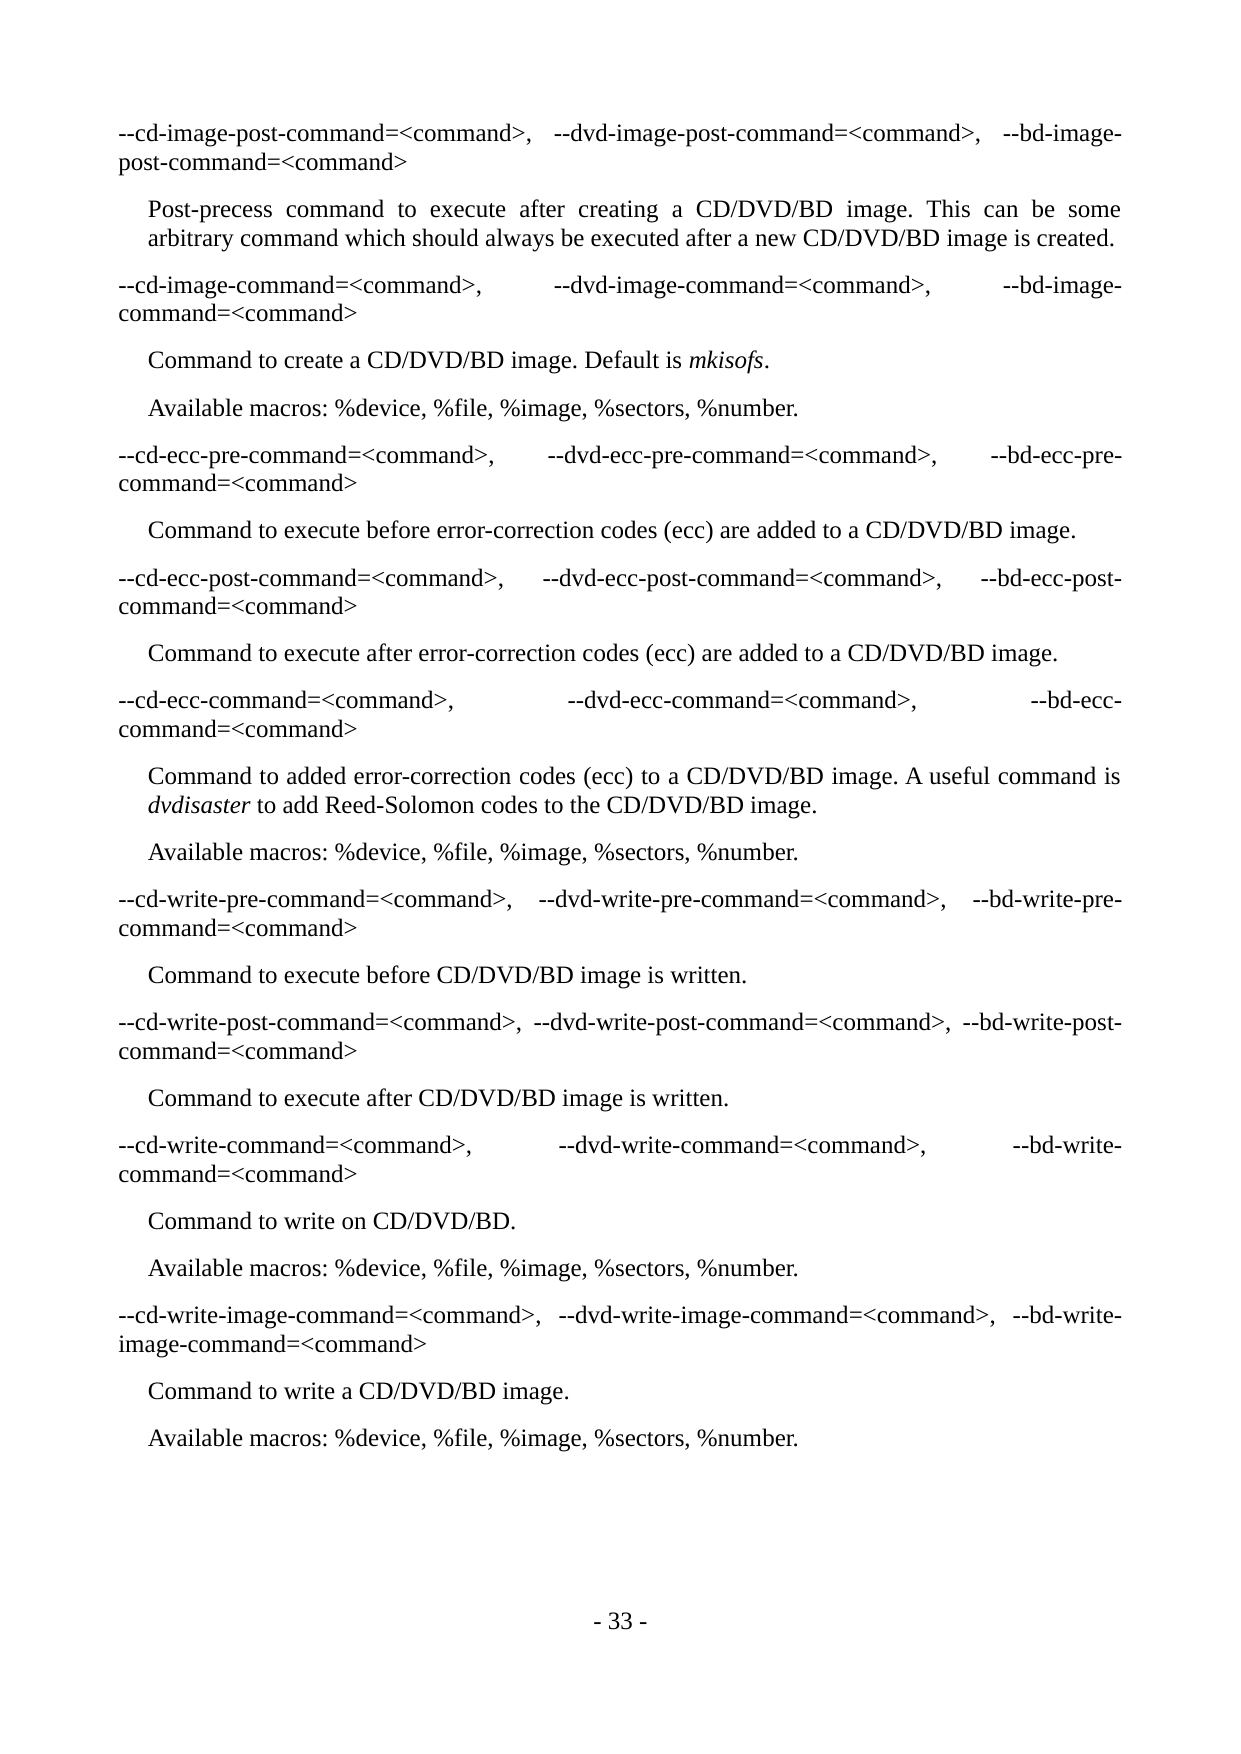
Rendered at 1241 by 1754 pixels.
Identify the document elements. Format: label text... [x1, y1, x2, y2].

text Command to execute before error-correction codes (ecc) are added to a CD/DVD/BD image. [148, 516, 1122, 544]
title --cd-ecc-command=<command>, --dvd-ecc-command=<command>, --bd-ecc-command=<command> [118, 686, 1122, 743]
text Command to execute after CD/DVD/BD image is written. [148, 1083, 1122, 1112]
text Available macros: %device, %file, %image, %sectors, %number. [148, 393, 1122, 421]
text Command to write on CD/DVD/BD. [148, 1206, 1122, 1235]
title --cd-ecc-post-command=<command>, --dvd-ecc-post-command=<command>, --bd-ecc-post-command=<command> [118, 563, 1122, 620]
title --cd-write-image-command=<command>, --dvd-write-image-command=<command>, --bd-write-image-command=<command> [118, 1300, 1122, 1358]
title --cd-image-command=<command>, --dvd-image-command=<command>, --bd-image-command=<command> [118, 270, 1122, 327]
text Available macros: %device, %file, %image, %sectors, %number. [148, 1253, 1122, 1282]
title --cd-write-post-command=<command>, --dvd-write-post-command=<command>, --bd-write-post-command=<command> [118, 1007, 1122, 1065]
title --cd-write-pre-command=<command>, --dvd-write-pre-command=<command>, --bd-write-pre-command=<command> [118, 884, 1122, 942]
text Available macros: %device, %file, %image, %sectors, %number. [148, 837, 1122, 866]
text Command to write a CD/DVD/BD image. [148, 1376, 1122, 1405]
title --cd-write-command=<command>, --dvd-write-command=<command>, --bd-write-command=<command> [118, 1130, 1122, 1188]
text Command to added error-correction codes (ecc) to a CD/DVD/BD image. A useful command is dvdisaster to add Reed-Solomon codes to the CD/DVD/BD image. [148, 761, 1122, 819]
text Post-precess command to execute after creating a CD/DVD/BD image. This can be some arbitrary command which should always be executed after a new CD/DVD/BD image is created. [148, 194, 1122, 251]
text Command to execute before CD/DVD/BD image is written. [148, 960, 1122, 989]
text Command to create a CD/DVD/BD image. Default is mkisofs. [148, 346, 1122, 374]
text Command to execute after error-correction codes (ecc) are added to a CD/DVD/BD image. [148, 638, 1122, 667]
text Available macros: %device, %file, %image, %sectors, %number. [148, 1423, 1122, 1452]
title --cd-ecc-pre-command=<command>, --dvd-ecc-pre-command=<command>, --bd-ecc-pre-command=<command> [118, 440, 1122, 497]
title --cd-image-post-command=<command>, --dvd-image-post-command=<command>, --bd-image-post-command=<command> [118, 118, 1122, 176]
